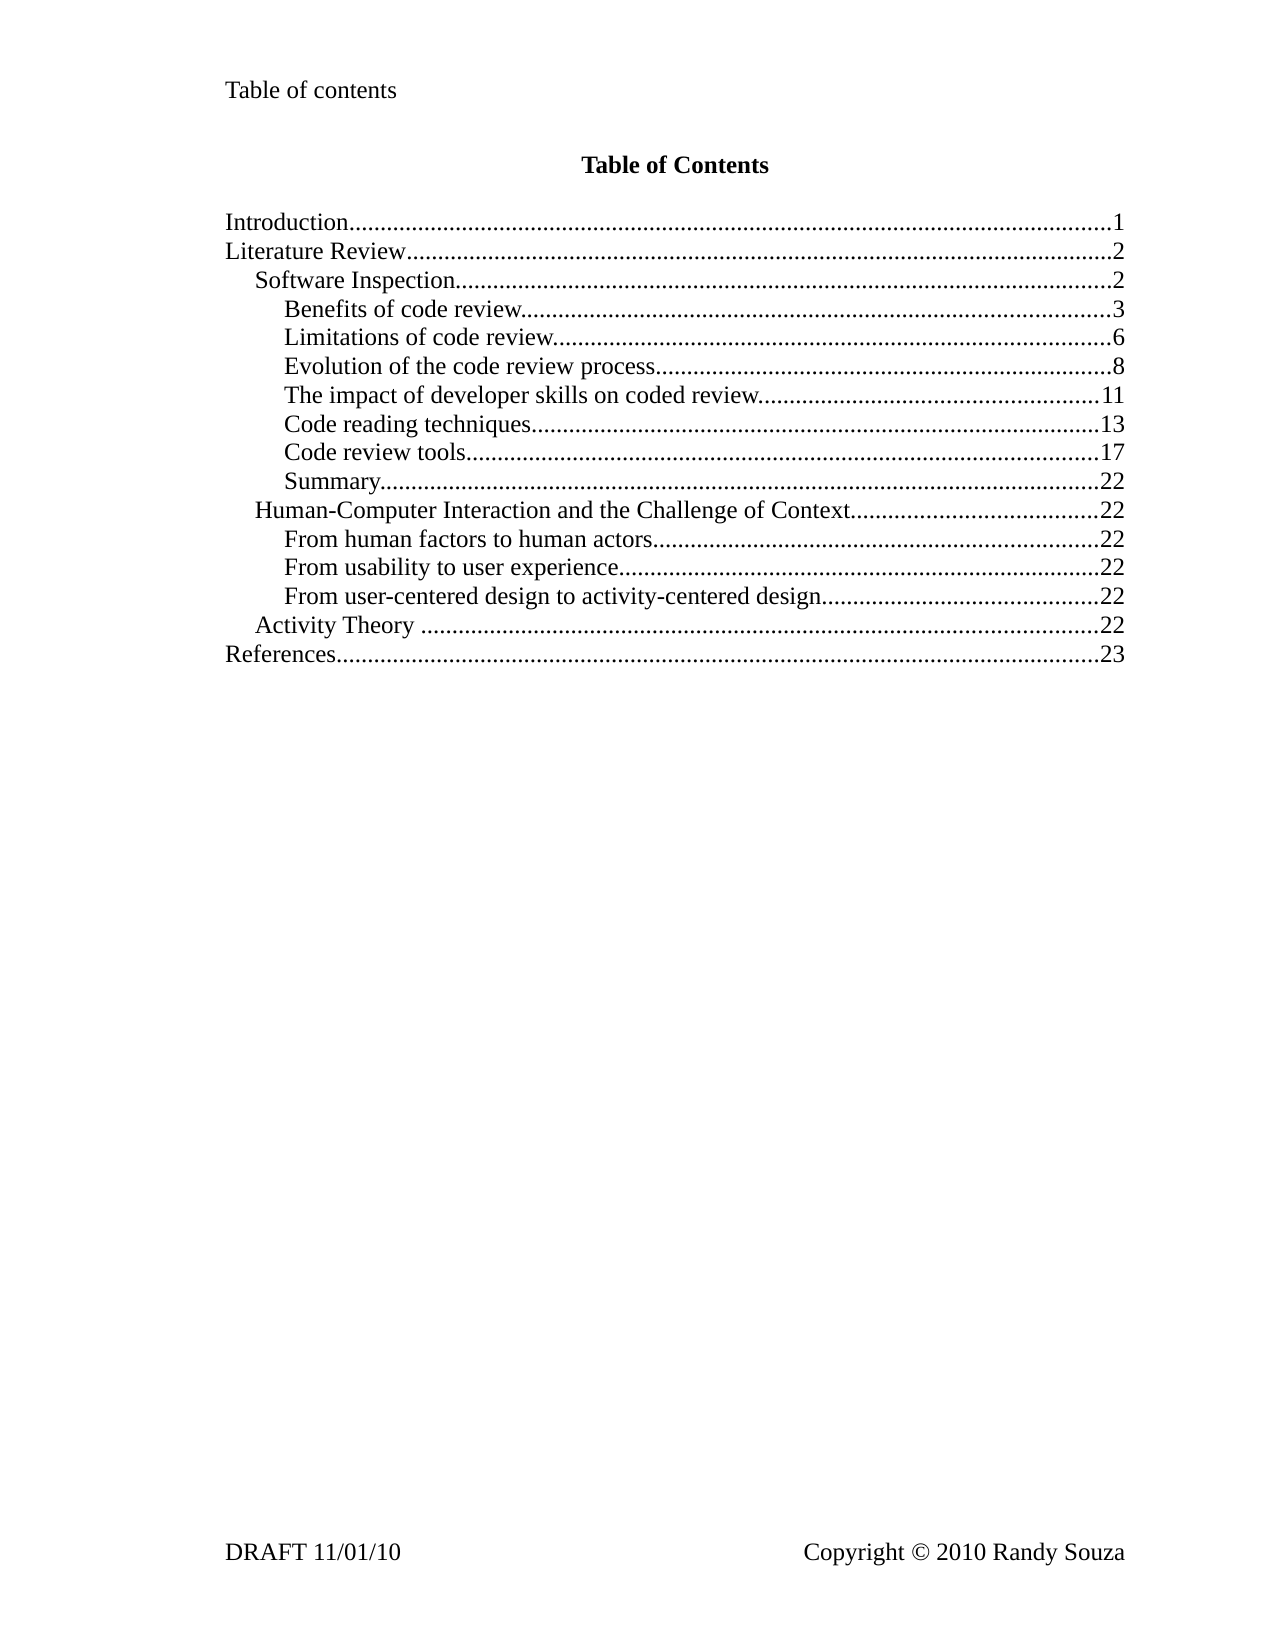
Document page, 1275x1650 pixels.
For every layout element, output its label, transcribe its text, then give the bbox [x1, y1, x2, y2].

text From usability to user experience. 22 [284, 552, 1125, 581]
text Introduction 1 [225, 207, 1125, 236]
text Code review tools. 17 [284, 437, 1125, 466]
text Benefits of code review. 3 [284, 294, 1125, 322]
text Activity Theory 22 [254, 610, 1125, 639]
text From user-centered design to activity-centered design. 22 [284, 581, 1125, 610]
text From human factors to human actors. 22 [284, 524, 1125, 552]
text Code reading techniques. 13 [284, 409, 1125, 437]
text Software Inspection 2 [254, 265, 1125, 294]
text Human-Computer Interaction and the Challenge of Context 22 [254, 495, 1125, 524]
text Limitations of code review. 6 [284, 322, 1125, 351]
text Summary. 22 [284, 466, 1125, 495]
text Literature Review 2 [225, 236, 1125, 265]
text The impact of developer skills on coded review. 11 [284, 380, 1125, 409]
subtitle Table of Contents [225, 150, 1125, 179]
text Evolution of the code review process. 8 [284, 351, 1125, 380]
text References 23 [225, 639, 1125, 667]
